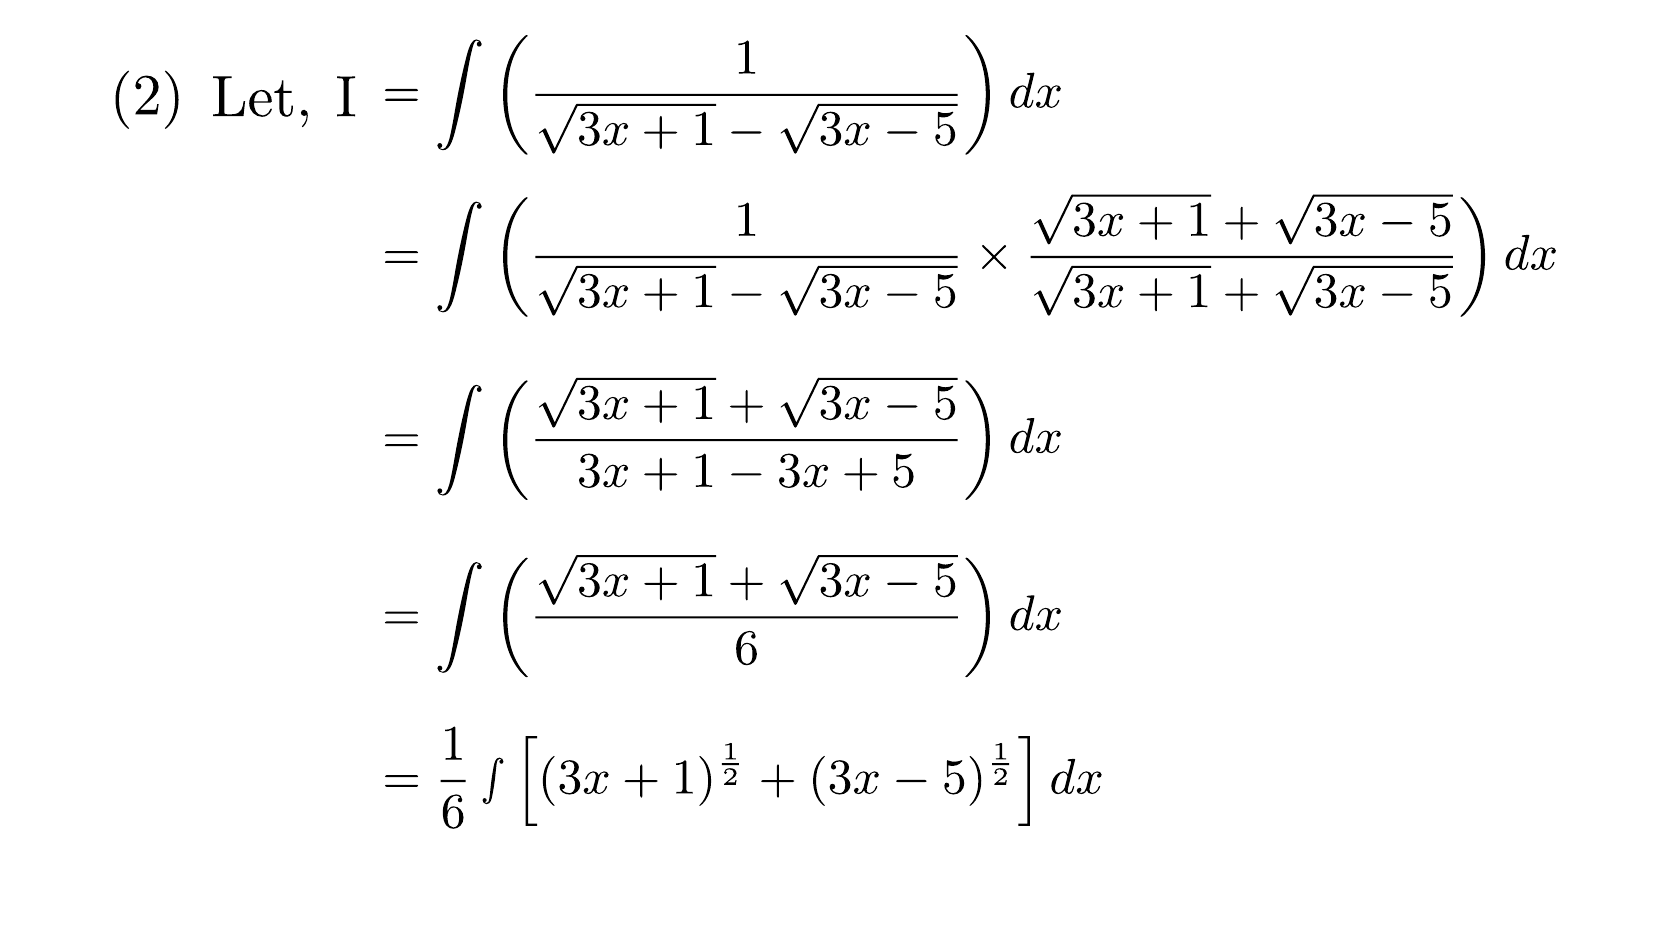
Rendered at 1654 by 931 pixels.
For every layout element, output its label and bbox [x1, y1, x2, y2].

text_box [384, 555, 1061, 678]
text_box [384, 377, 1061, 500]
text_box [112, 70, 179, 129]
text_box [384, 194, 1556, 317]
text_box [384, 726, 1102, 829]
text_box [337, 76, 356, 117]
text_box [384, 35, 1061, 155]
title [47, 37, 1607, 886]
text_box [213, 76, 308, 128]
